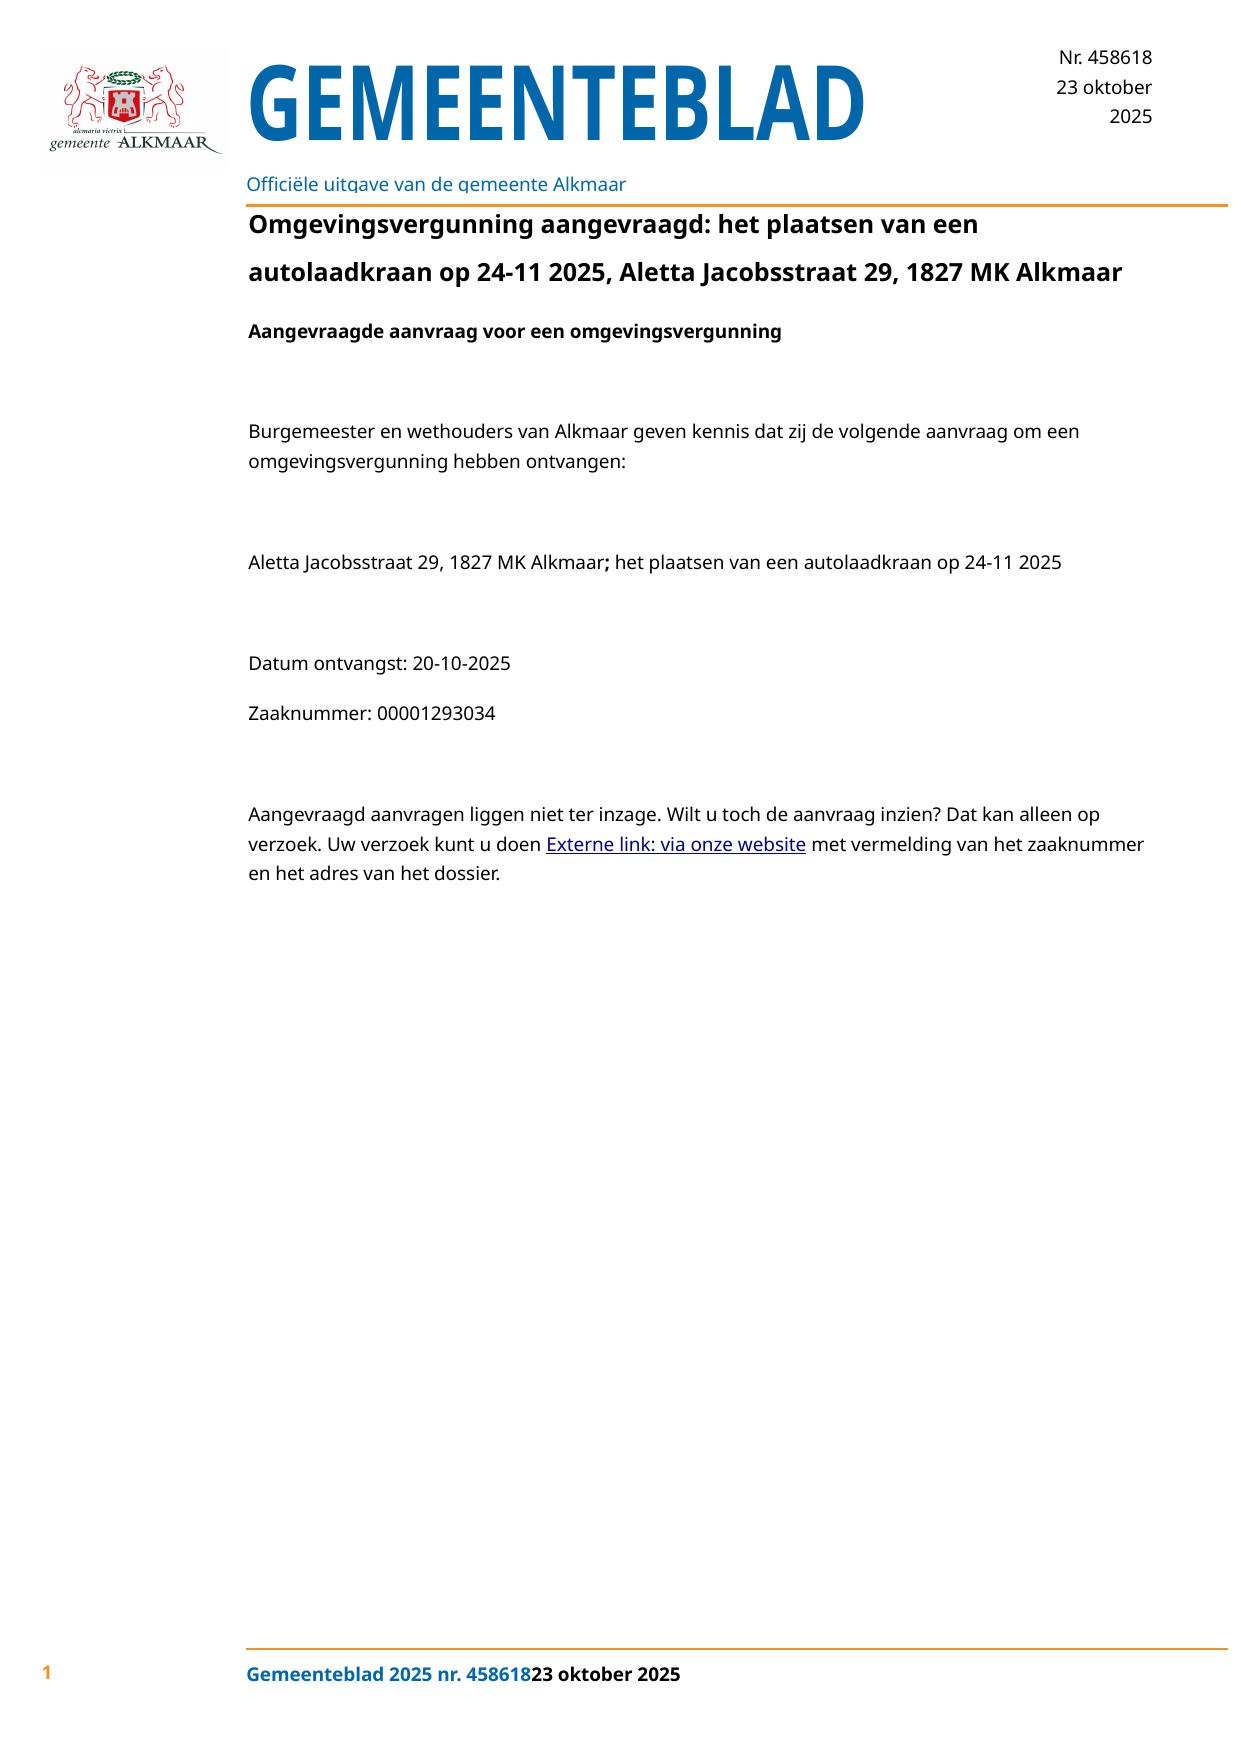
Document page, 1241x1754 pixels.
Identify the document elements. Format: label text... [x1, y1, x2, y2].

text Datum ontvangst: 20-10-2025 [248, 650, 1152, 676]
text Aangevraagd aanvragen liggen niet ter inzage. Wilt u toch de aanvraag inzien? Dat kan alleen op verzoek. Uw verzoek kunt u doen Externe link: via onze website met vermelding van het zaaknummer en het adres van het dossier. [248, 801, 1152, 886]
text Zaaknummer: 00001293034 [248, 700, 1152, 726]
picture [41, 47, 231, 172]
text Aletta Jacobsstraat 29, 1827 MK Alkmaar; het plaatsen van een autolaadkraan op 24-11 2025 [248, 549, 1152, 575]
text Burgemeester en wethouders van Alkmaar geven kennis dat zij de volgende aanvraag om een omgevingsvergunning hebben ontvangen: [248, 419, 1152, 474]
text Omgevingsvergunning aangevraagd: het plaatsen van een autolaadkraan op 24-11 2025, Aletta Jacobsstraat 29, 1827 MK Alkmaar [248, 207, 1152, 288]
text Aangevraagde aanvraag voor een omgevingsvergunning [248, 318, 1152, 344]
